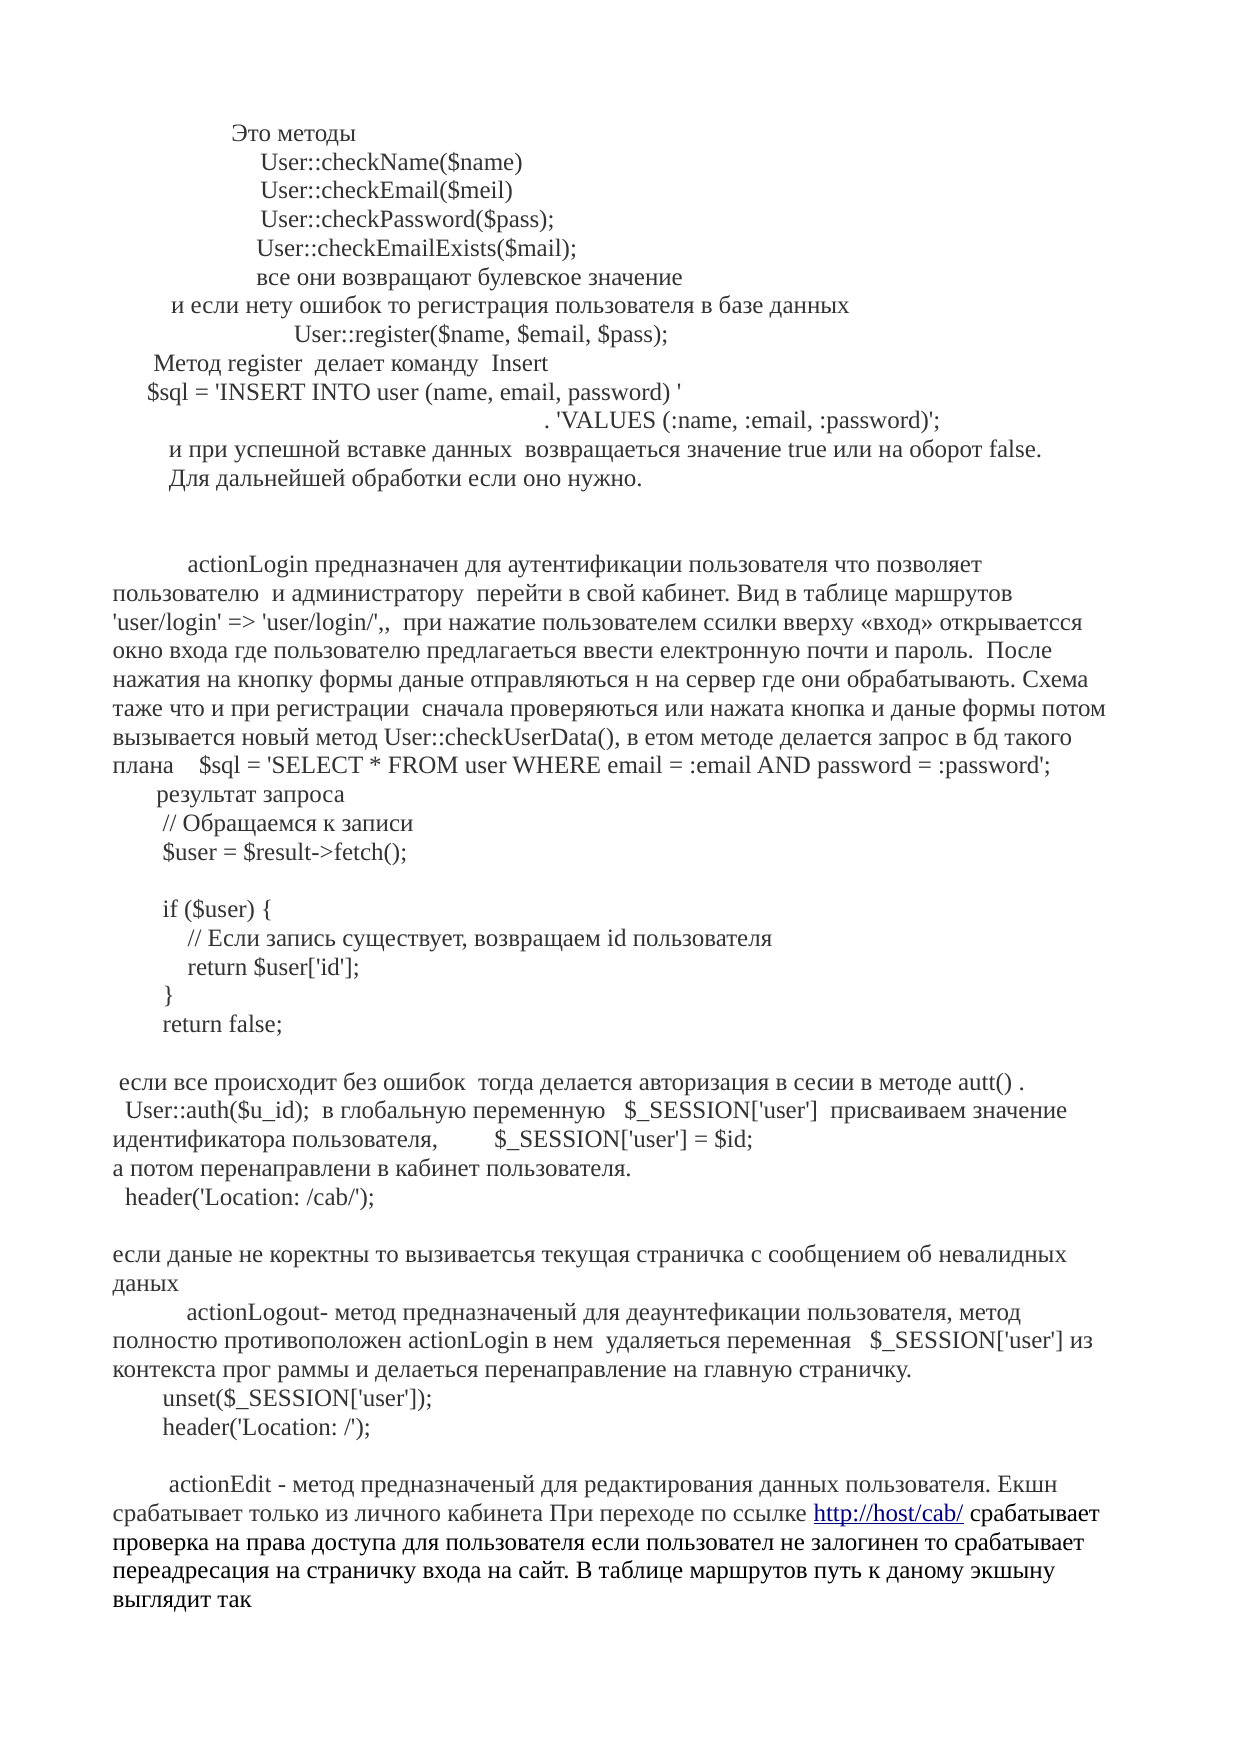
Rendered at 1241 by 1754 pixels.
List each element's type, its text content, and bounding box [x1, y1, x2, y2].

text Это методы [112, 118, 1123, 147]
text actionEdit - метод предназначеный для редактирования данных пользователя. Екшн срабатывает только из личного кабинета При переходе по ссылке http://host/cab/ срабатывает проверка на права доступа для пользователя если пользовател не залогинен то срабатывает переадресация на страничку входа на сайт. В таблице маршрутов путь к даному экшыну выглядит так [112, 1469, 1123, 1613]
text Метод register делает команду Insert [53, 348, 1123, 377]
text header('Location: /'); [112, 1412, 1123, 1441]
text User::checkEmail($meil) [112, 176, 1123, 204]
text return $user['id']; [112, 952, 1123, 981]
text если даные не коректны то вызиваетсья текущая страничка с сообщением об невалидных даных [112, 1239, 1123, 1297]
text unset($_SESSION['user']); [112, 1383, 1123, 1412]
text // Если запись существует, возвращаем id пользователя [112, 923, 1123, 952]
text и при успешной вставке данных возврaщaеться значение true или на оборот false. [112, 434, 1123, 463]
text // Обращаемся к записи [112, 808, 1123, 837]
text return false; [112, 1009, 1123, 1038]
text header('Location: /cab/'); [112, 1182, 1123, 1211]
text User::checkPassword($pass); [112, 204, 1123, 233]
text если все происходит без ошибок тогда делается авторизация в сесии в методе autt() . [112, 1067, 1123, 1096]
text } [112, 981, 1123, 1009]
text . 'VALUES (:name, :email, :password)'; [112, 406, 1123, 434]
text $sql = 'INSERT INTO user (name, email, password) ' [53, 377, 1123, 406]
text actionLogout- метод предназначеный для деаунтефикации пользователя, метод полностю противоположен actionLogin в нем удаляеться переменная $_SESSION['user'] из контекста прог раммы и делаеться перенаправление на главную страничку. [112, 1297, 1123, 1383]
text результат запроса [112, 779, 1123, 808]
text User::checkName($name) [112, 147, 1123, 176]
text actionLogin предназначен для аутентификации пользователя что позволяет пользователю и администратору перейти в свой кабинет. Вид в таблице маршрутов 'user/login' => 'user/login/',, при нажатие пользователем ссилки вверху «вход» открываетсся окно входа где пользователю предлагаеться ввести електронную почти и пароль. После нажатия на кнопку формы даные отправляються н на сервер где они обрабатывають. Схема таже что и при регистрации сначала проверяються или нажата кнопка и даные формы потом вызывается новый метод User::checkUserData(), в етом методе делается запрос в бд такого плана $sql = 'SELECT * FROM user WHERE email = :email AND password = :password'; [112, 549, 1123, 779]
text Для дальнейшей обработки если оно нужно. [112, 463, 1123, 492]
text User::auth($u_id); в глобальную переменную $_SESSION['user'] присваиваем значение идентификатора пользователя, $_SESSION['user'] = $id; [112, 1096, 1123, 1153]
text User::checkEmailExists($mail); [112, 233, 1123, 262]
text $user = $result->fetch(); [112, 837, 1123, 866]
text а потом перенаправлени в кабинет пользователя. [112, 1153, 1123, 1182]
text все они возвращают булевское значение [112, 262, 1123, 291]
text и если нету ошибок то регистрация пользователя в базе данных User::register($name, $email, $pass); [53, 291, 1123, 348]
text if ($user) { [112, 894, 1123, 923]
